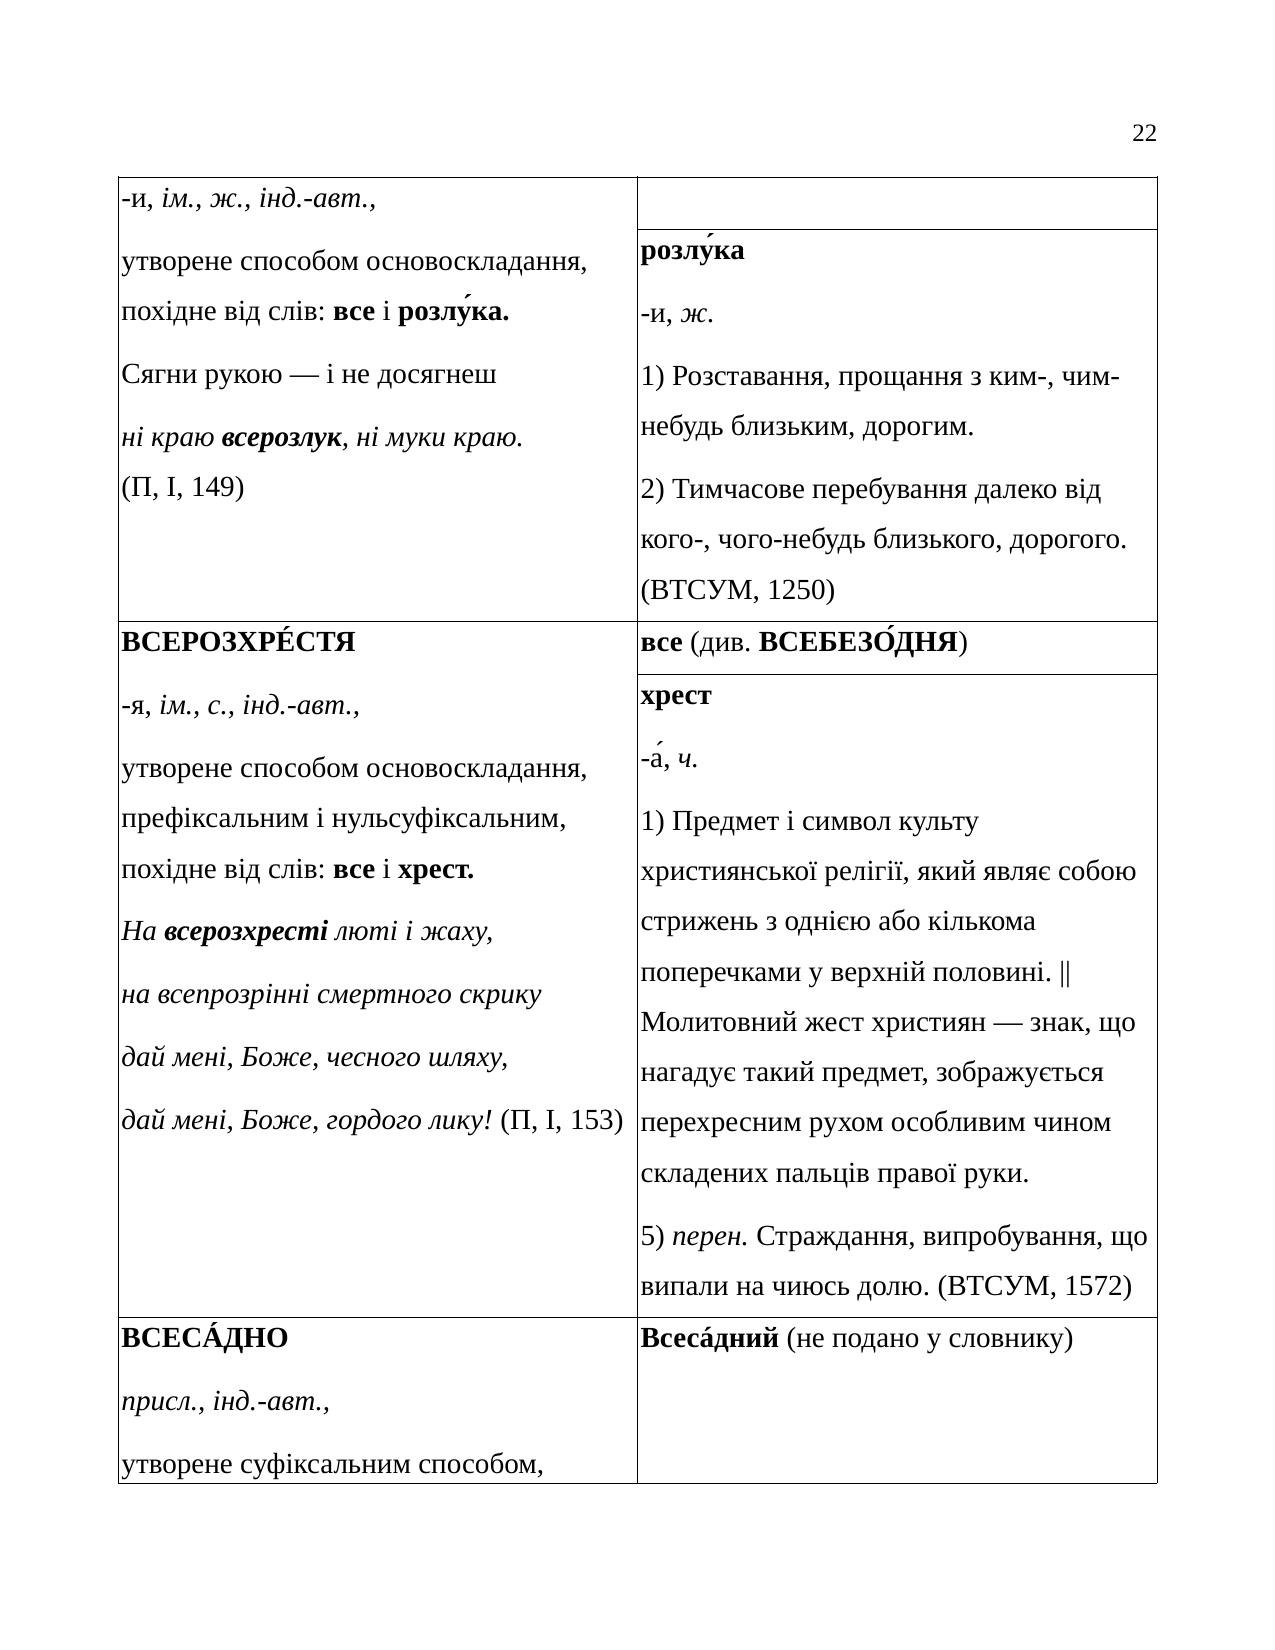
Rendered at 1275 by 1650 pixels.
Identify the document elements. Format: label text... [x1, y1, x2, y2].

table_cell Всесáдний (не подано у словнику) [638, 1318, 1157, 1483]
table_cell [638, 178, 1157, 229]
table_cell розлу́ка -и, ж. 1) Розставання, прощання з ким-, чим-небудь близьким, дорогим. 2) Тимчасове перебування далеко від кого-, чого-небудь близького, дорогого. (ВТСУМ, 1250) [638, 230, 1157, 621]
table_cell хрест -а́, ч. 1) Предмет і символ культу християнської релігії, який являє собою стрижень з однією або кількома поперечками у верхній половині. || Молитовний жест християн — знак, що нагадує такий предмет, зображується перехресним рухом особливим чином складених пальців правої руки. 5) перен. Страждання, випробування, що випали на чиюсь долю. (ВТСУМ, 1572) [638, 675, 1157, 1317]
table_cell -и, ім., ж., інд.-авт., утворене способом основоскладання, похідне від слів: все і розлу́ка. Сягни рукою — і не досягнеш ні краю всерозлук, ні муки краю. (П, І, 149) [119, 178, 637, 621]
table_cell ВСЕСÁДНО присл., інд.-авт., утворене суфіксальним способом, [119, 1318, 637, 1483]
table_cell ВСЕРОЗХРÉСТЯ -я, ім., с., інд.-авт., утворене способом основоскладання, префіксальним і нульсуфіксальним, похідне від слів: все і хрест. На всерозхресті люті і жаху, на всепрозрінні смертного скрику дай мені, Боже, чесного шляху, дай мені, Боже, гордого лику! (П, І, 153) [119, 622, 637, 1317]
table_cell все (див. ВСЕБЕЗО́ДНЯ) [638, 622, 1157, 673]
